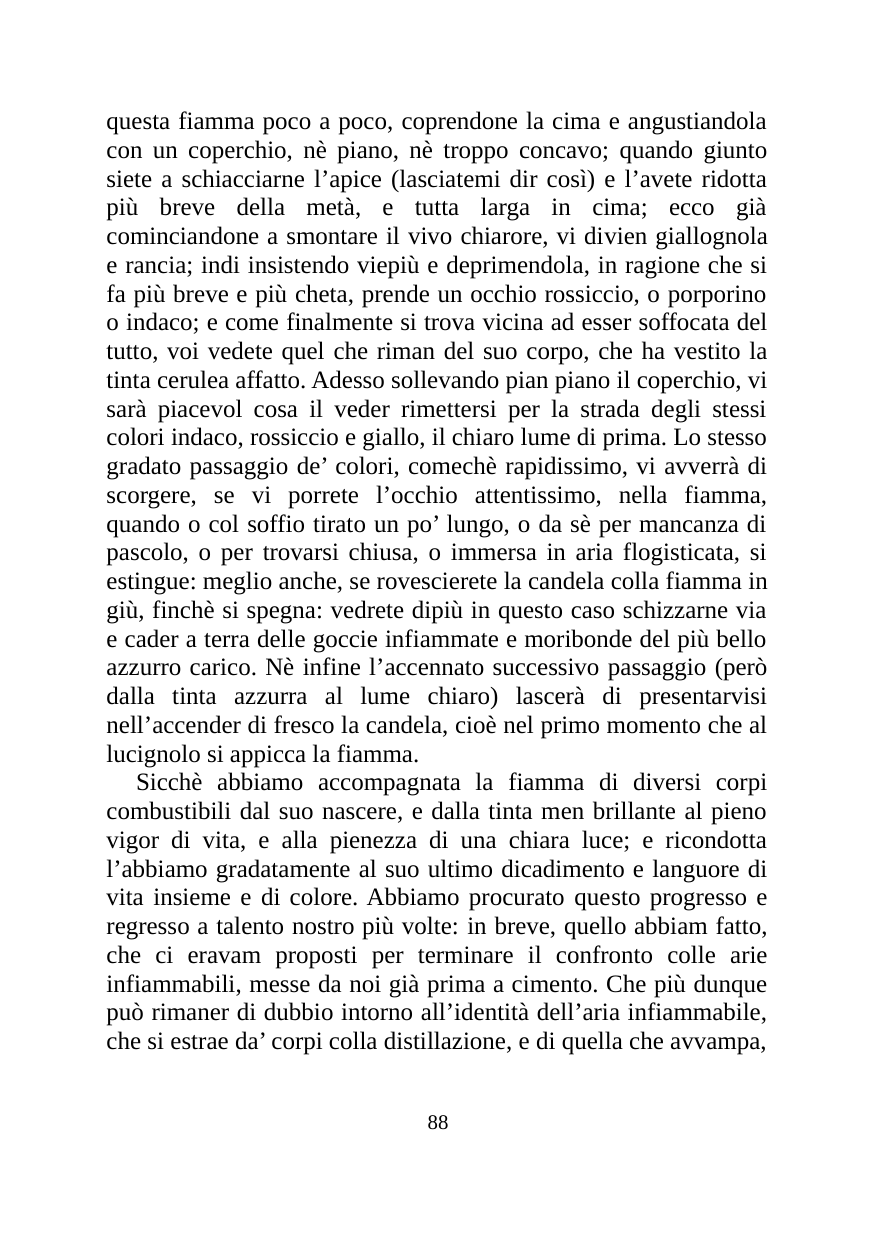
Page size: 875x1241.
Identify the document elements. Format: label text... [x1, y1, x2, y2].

text Sicchè abbiamo accompagnata la fiamma di diversi corpi combustibili dal suo nascere, e dalla tinta men brillante al pieno vigor di vita, e alla pienezza di una chiara luce; e ricondotta l’abbiamo gradatamente al suo ultimo dicadimento e languore di vita insieme e di colore. Abbiamo procurato questo progresso e regresso a talento nostro più volte: in breve, quello abbiam fatto, che ci eravam proposti per terminare il confronto colle arie infiammabili, messe da noi già prima a cimento. Che più dunque può rimaner di dubbio intorno all’identità dell’aria infiammabile, che si estrae da’ corpi colla distillazione, e di quella che avvampa, [106, 767, 768, 1055]
text questa fiamma poco a poco, coprendone la cima e angustiandola con un coperchio, nè piano, nè troppo concavo; quando giunto siete a schiacciarne l’apice (lasciatemi dir così) e l’avete ridotta più breve della metà, e tutta larga in cima; ecco già cominciandone a smontare il vivo chiarore, vi divien giallognola e rancia; indi insistendo viepiù e deprimendola, in ragione che si fa più breve e più cheta, prende un occhio rossiccio, o porporino o indaco; e come finalmente si trova vicina ad esser soffocata del tutto, voi vedete quel che riman del suo corpo, che ha vestito la tinta cerulea affatto. Adesso sollevando pian piano il coperchio, vi sarà piacevol cosa il veder rimettersi per la strada degli stessi colori indaco, rossiccio e giallo, il chiaro lume di prima. Lo stesso gradato passaggio de’ colori, comechè rapidissimo, vi avverrà di scorgere, se vi porrete l’occhio attentissimo, nella fiamma, quando o col soffio tirato un po’ lungo, o da sè per mancanza di pascolo, o per trovarsi chiusa, o immersa in aria flogisticata, si estingue: meglio anche, se rovescierete la candela colla fiamma in giù, finchè si spegna: vedrete dipiù in questo caso schizzarne via e cader a terra delle goccie infiammate e moribonde del più bello azzurro carico. Nè infine l’accennato successivo passaggio (però dalla tinta azzurra al lume chiaro) lascerà di presentarvisi nell’accender di fresco la candela, cioè nel primo momento che al lucignolo si appicca la fiamma. [106, 106, 768, 767]
